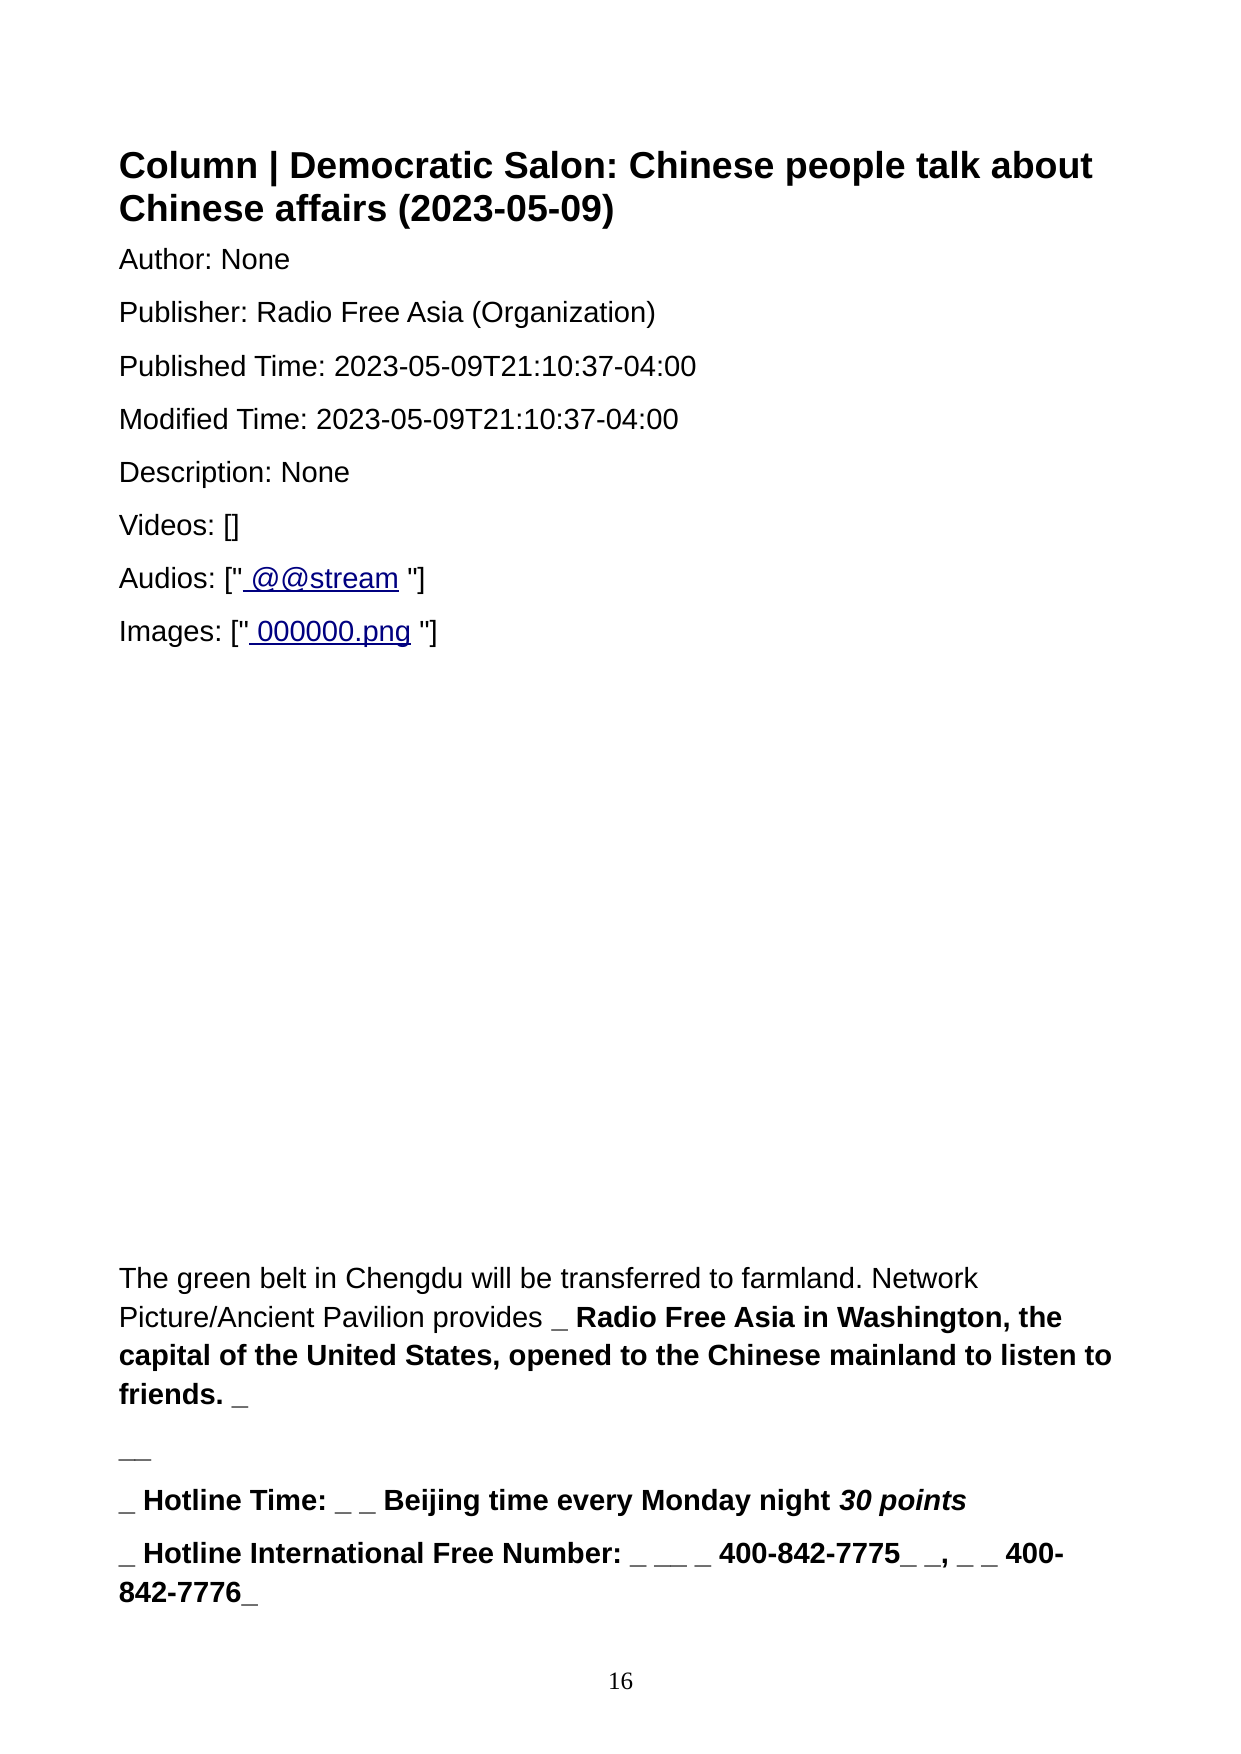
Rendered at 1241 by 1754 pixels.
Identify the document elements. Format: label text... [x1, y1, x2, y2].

text Images: [" 000000.png "] [118, 614, 1122, 648]
text Description: None [118, 455, 1122, 488]
text The green belt in Chengdu will be transferred to farmland. Network Picture/Ancient Pavilion provides _ Radio Free Asia in Washington, the capital of the United States, opened to the Chinese mainland to listen to friends. _ [118, 667, 1122, 1411]
text Publisher: Radio Free Asia (Organization) [118, 295, 1122, 329]
text Published Time: 2023-05-09T21:10:37-04:00 [118, 348, 1122, 382]
text _ Hotline Time: _ _ Beijing time every Monday night 30 points [118, 1483, 1122, 1517]
text Modified Time: 2023-05-09T21:10:37-04:00 [118, 402, 1122, 435]
subtitle Column | Democratic Salon: Chinese people talk about Chinese affairs (2023-05-09) [118, 143, 1122, 230]
text Audios: [" @@stream "] [118, 561, 1122, 594]
text Videos: [] [118, 508, 1122, 541]
text __ [118, 1430, 1122, 1464]
text Author: None [118, 242, 1122, 276]
text _ Hotline International Free Number: _ __ _ 400-842-7775_ _, _ _ 400-842-7776_ [118, 1536, 1122, 1608]
